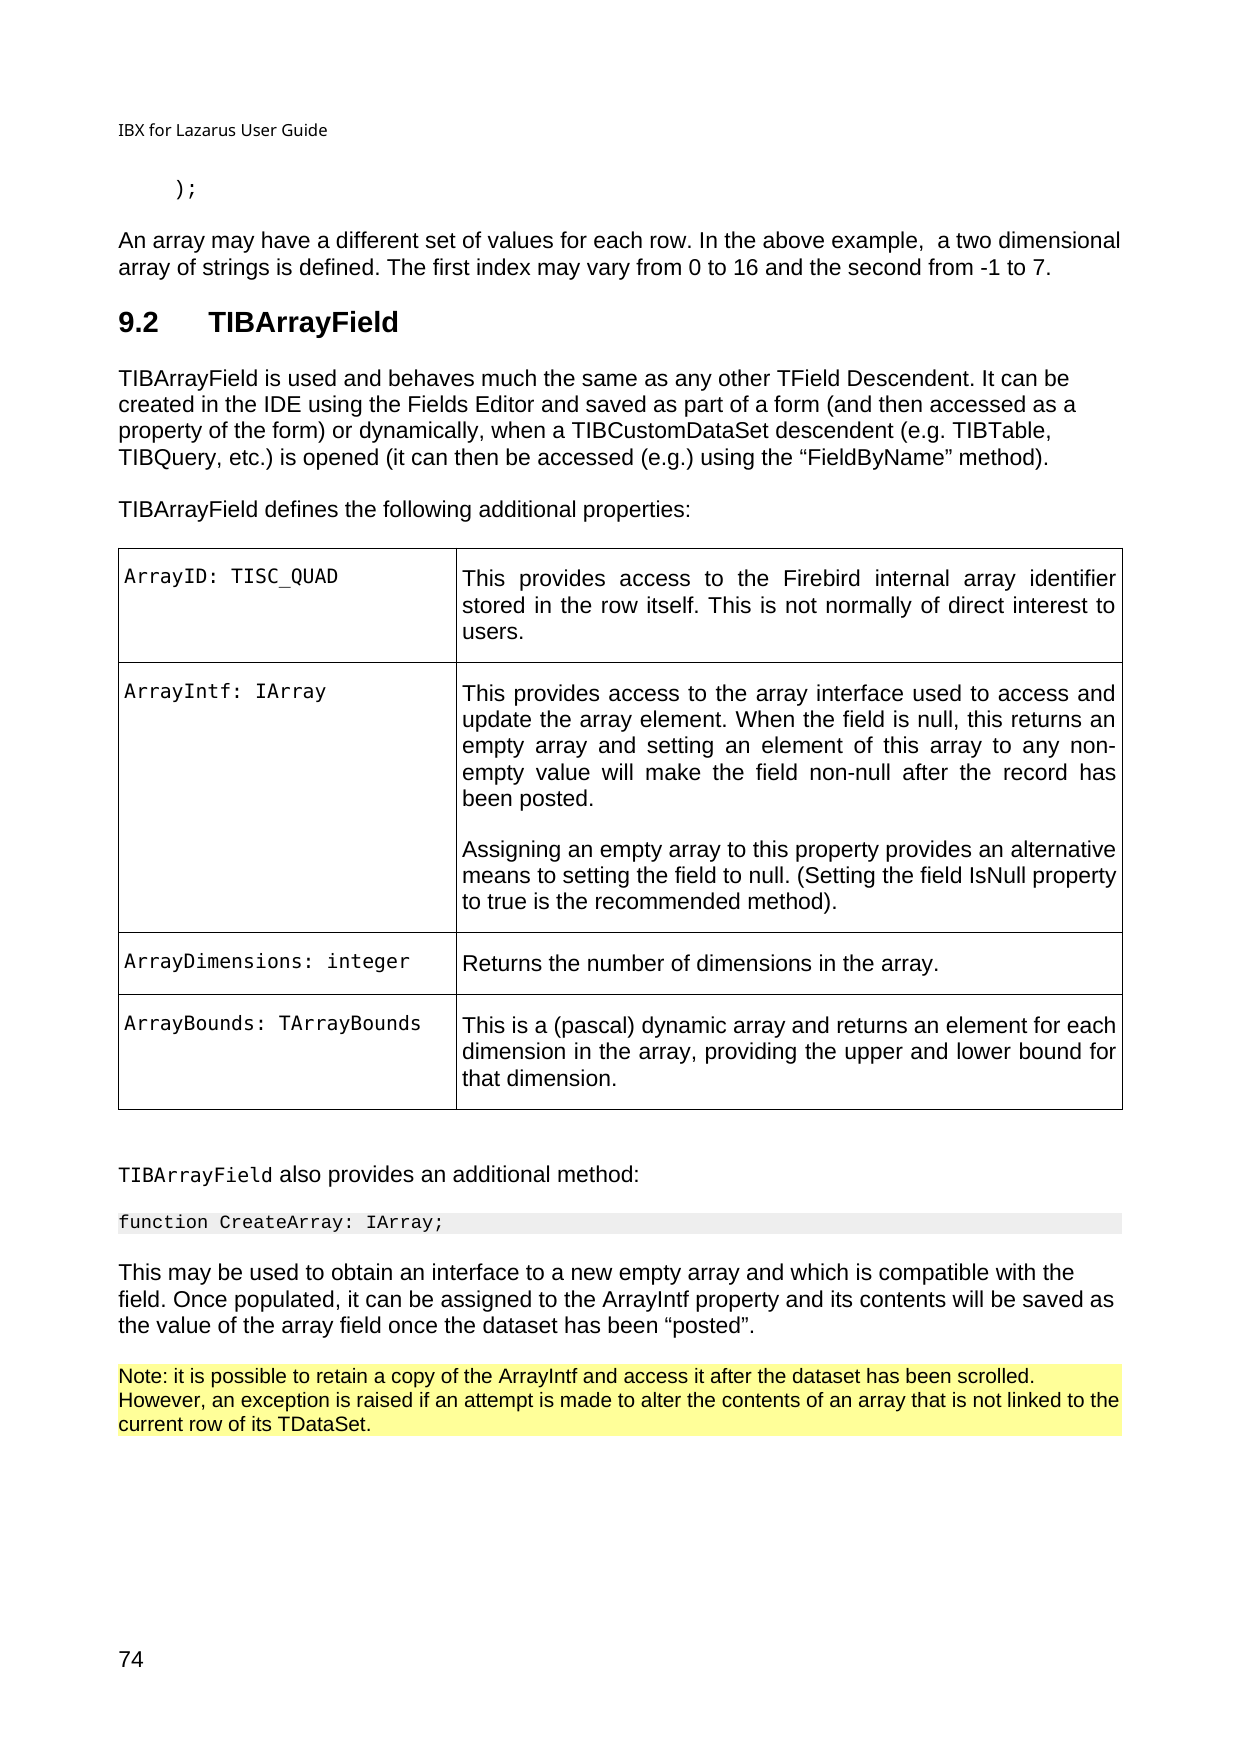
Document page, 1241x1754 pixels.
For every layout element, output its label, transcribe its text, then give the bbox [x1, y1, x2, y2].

table_cell ArrayIntf: IArray [119, 663, 456, 932]
text ); [148, 178, 1122, 202]
table_cell This provides access to the array interface used to access and update the array element. When the field is null, this returns an empty array and setting an element of this array to any non-empty value will make the field non-null after the record has been posted. Assigning an empty array to this property provides an alternative means to setting the field to null. (Setting the field IsNull property to true is the recommended method). [457, 663, 1122, 932]
table_header ArrayID: TISC_QUAD [119, 549, 456, 662]
table_header This provides access to the Firebird internal array identifier stored in the row itself. This is not normally of direct interest to users. [457, 549, 1122, 662]
text TIBArrayField is used and behaves much the same as any other TField Descendent. It can be created in the IDE using the Fields Editor and saved as part of a form (and then accessed as a property of the form) or dynamically, when a TIBCustomDataSet descendent (e.g. TIBTable, TIBQuery, etc.) is opened (it can then be accessed (e.g.) using the “FieldByName” method). [118, 364, 1122, 470]
table_cell ArrayDimensions: integer [119, 933, 456, 994]
table_cell ArrayBounds: TArrayBounds [119, 995, 456, 1109]
subtitle TIBArrayField [118, 306, 1122, 339]
text This may be used to obtain an interface to a new empty array and which is compatible with the field. Once populated, it can be assigned to the ArrayIntf property and its contents will be saved as the value of the array field once the dataset has been “posted”. [118, 1259, 1122, 1338]
text function CreateArray: IArray; [118, 1213, 1122, 1234]
text TIBArrayField also provides an additional method: [118, 1161, 1122, 1187]
text An array may have a different set of values for each row. In the above example, a two dimensional array of strings is defined. The first index may vary from 0 to 16 and the second from -1 to 7. [118, 227, 1122, 280]
text Note: it is possible to retain a copy of the ArrayIntf and access it after the dataset has been scrolled. However, an exception is raised if an attempt is made to alter the contents of an array that is not linked to the current row of its TDataSet. [118, 1364, 1122, 1436]
table_cell This is a (pascal) dynamic array and returns an element for each dimension in the array, providing the upper and lower bound for that dimension. [457, 995, 1122, 1109]
table_cell Returns the number of dimensions in the array. [457, 933, 1122, 994]
text TIBArrayField defines the following additional properties: [118, 496, 1122, 522]
